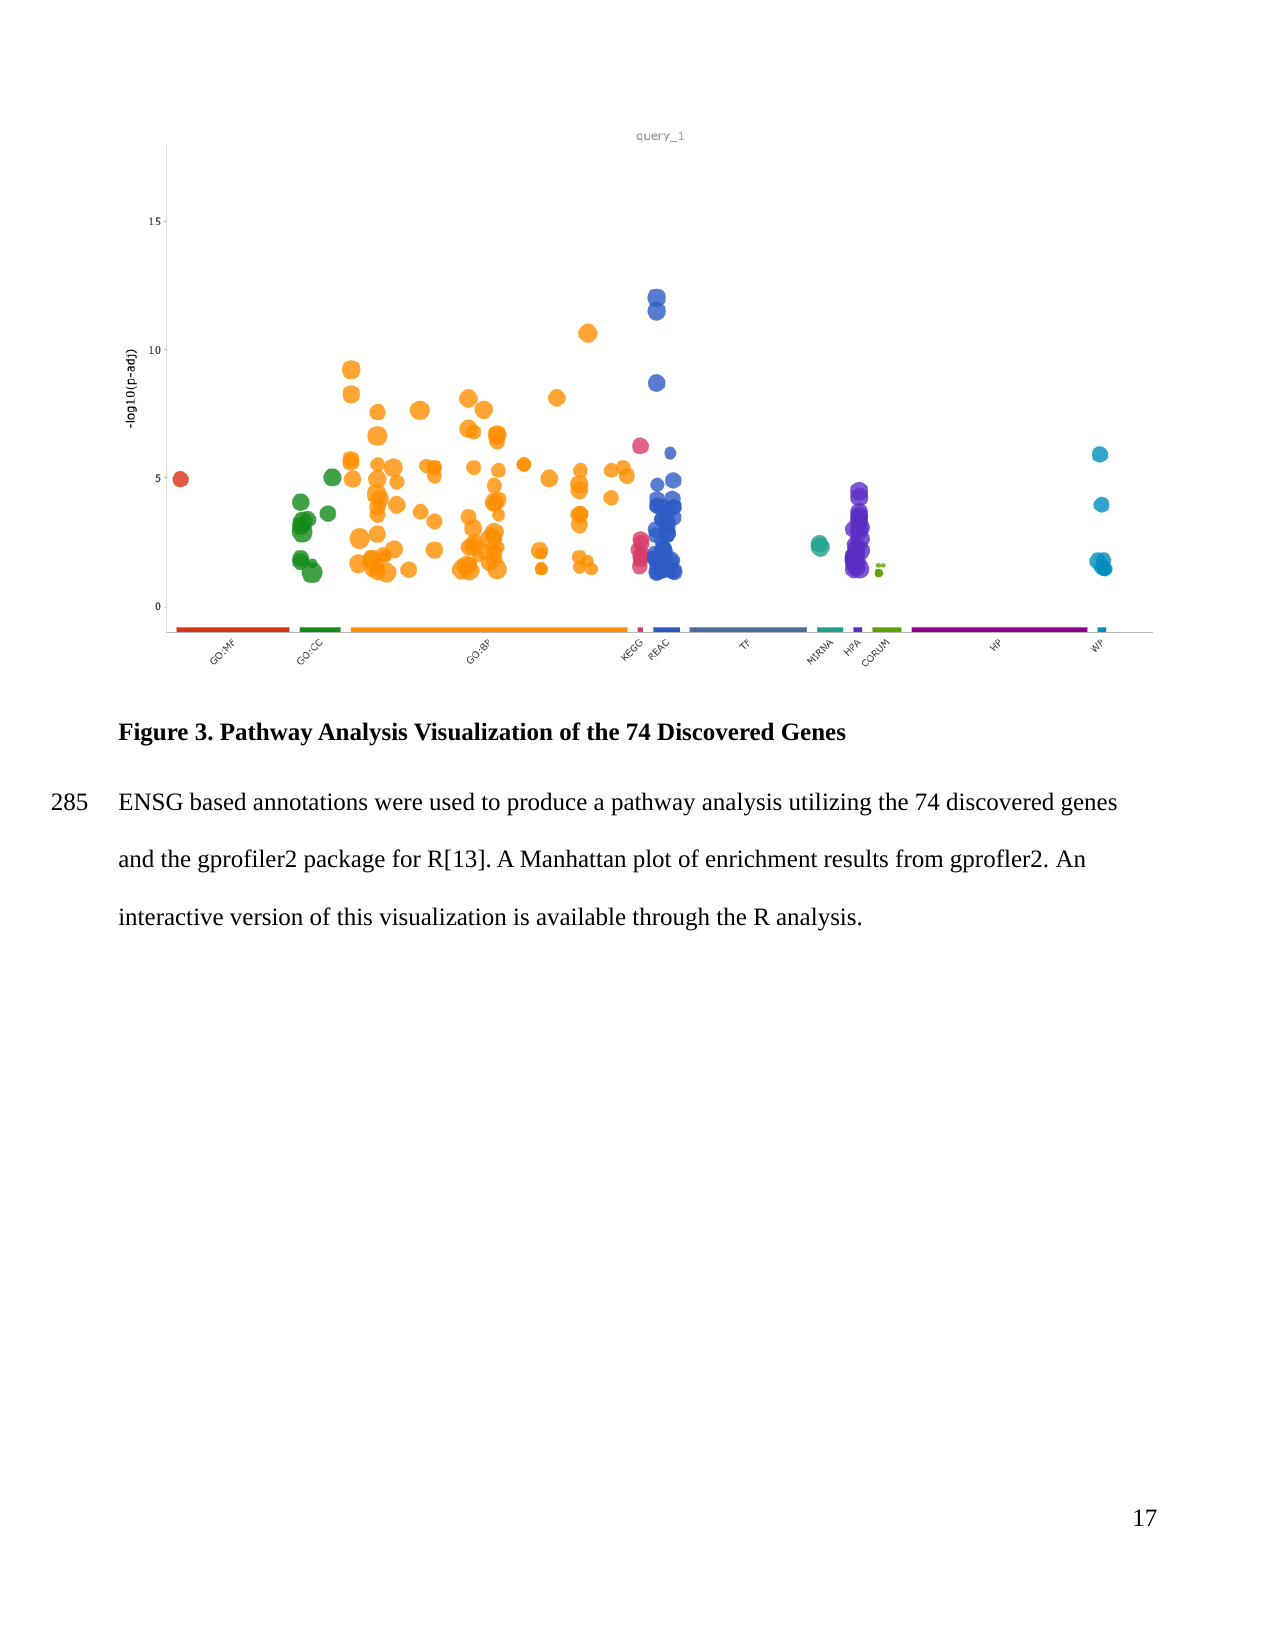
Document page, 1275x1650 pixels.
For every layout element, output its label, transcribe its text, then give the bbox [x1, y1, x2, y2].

text Figure 3. Pathway Analysis Visualization of the 74 Discovered Genes [118, 689, 1157, 746]
picture [118, 118, 1157, 689]
text ENSG based annotations were used to produce a pathway analysis utilizing the 74 discovered genes and the gprofiler2 package for R[13]. A Manhattan plot of enrichment results from gprofler2. An interactive version of this visualization is available through the R analysis. [118, 787, 1157, 931]
